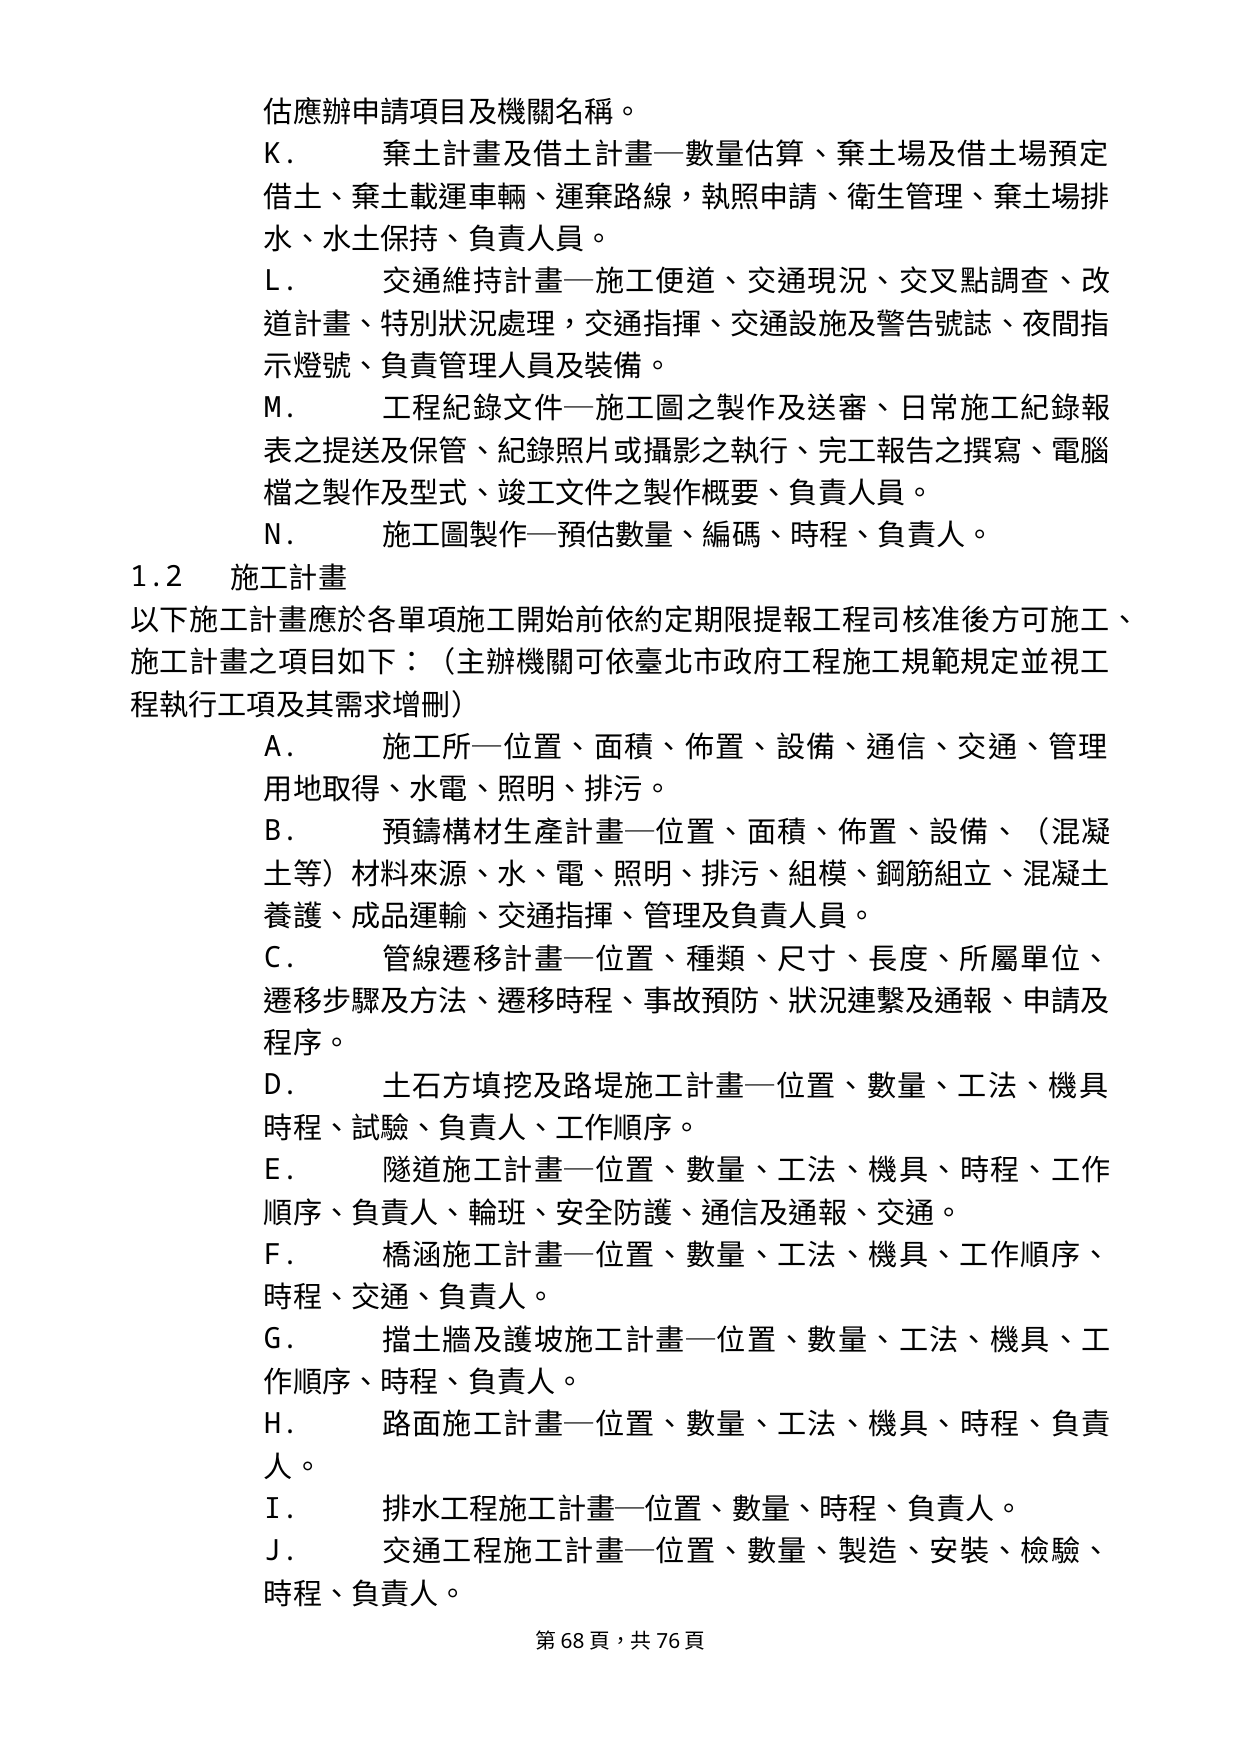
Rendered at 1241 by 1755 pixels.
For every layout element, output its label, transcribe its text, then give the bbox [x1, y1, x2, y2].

text I. 排水工程施工計畫─位置、數量、時程、負責人。 [264, 1486, 1110, 1528]
text 1.2 施工計畫 [130, 554, 1110, 597]
text 以下施工計畫應於各單項施工開始前依約定期限提報工程司核准後方可施工、施工計畫之項目如下：（主辦機關可依臺北市政府工程施工規範規定並視工程執行工項及其需求增刪） [130, 597, 1110, 723]
text J. 交通工程施工計畫─位置、數量、製造、安裝、檢驗、時程、負責人。 [264, 1528, 1110, 1613]
text F. 橋涵施工計畫─位置、數量、工法、機具、工作順序、時程、交通、負責人。 [264, 1232, 1110, 1316]
text 估應辦申請項目及機關名稱。 [264, 89, 1110, 131]
text A. 施工所─位置、面積、佈置、設備、通信、交通、管理、用地取得、水電、照明、排污。 [264, 723, 1110, 808]
text M. 工程紀錄文件─施工圖之製作及送審、日常施工紀錄報表之提送及保管、紀錄照片或攝影之執行、完工報告之撰寫、電腦檔之製作及型式、竣工文件之製作概要、負責人員。 [264, 385, 1110, 512]
text G. 擋土牆及護坡施工計畫─位置、數量、工法、機具、工作順序、時程、負責人。 [264, 1316, 1110, 1401]
text C. 管線遷移計畫─位置、種類、尺寸、長度、所屬單位、遷移步驟及方法、遷移時程、事故預防、狀況連繫及通報、申請及程序。 [264, 935, 1110, 1062]
text L. 交通維持計畫─施工便道、交通現況、交叉點調查、改道計畫、特別狀況處理，交通指揮、交通設施及警告號誌、夜間指示燈號、負責管理人員及裝備。 [264, 258, 1110, 385]
text D. 土石方填挖及路堤施工計畫─位置、數量、工法、機具、時程、試驗、負責人、工作順序。 [264, 1062, 1110, 1147]
text N. 施工圖製作─預估數量、編碼、時程、負責人。 [264, 512, 1110, 554]
text E. 隧道施工計畫─位置、數量、工法、機具、時程、工作順序、負責人、輪班、安全防護、通信及通報、交通。 [264, 1147, 1110, 1232]
text H. 路面施工計畫─位置、數量、工法、機具、時程、負責人。 [264, 1401, 1110, 1486]
text B. 預鑄構材生產計畫─位置、面積、佈置、設備、（混凝土等）材料來源、水、電、照明、排污、組模、鋼筋組立、混凝土養護、成品運輸、交通指揮、管理及負責人員。 [264, 808, 1110, 935]
text K. 棄土計畫及借土計畫─數量估算、棄土場及借土場預定、借土、棄土載運車輛、運棄路線，執照申請、衛生管理、棄土場排水、水土保持、負責人員。 [264, 131, 1110, 258]
